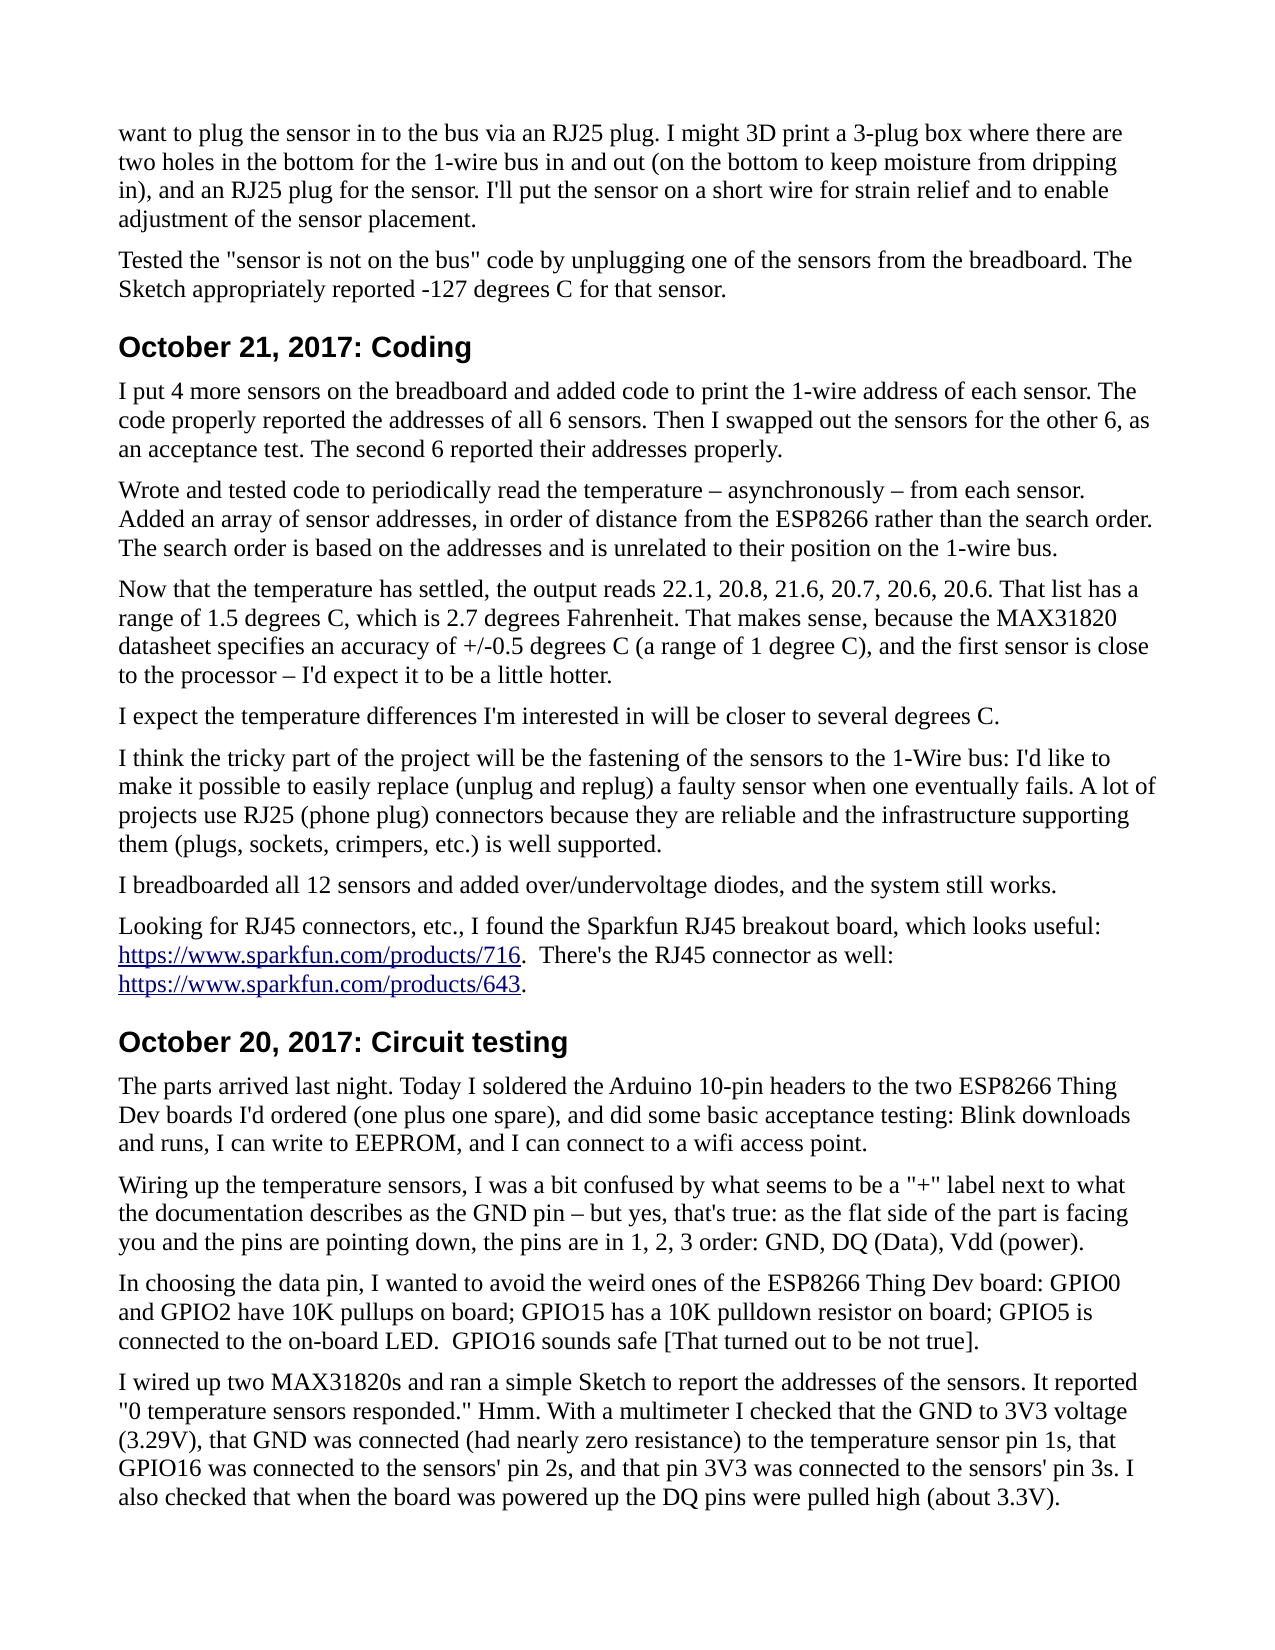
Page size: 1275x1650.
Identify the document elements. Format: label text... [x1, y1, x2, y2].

text Looking for RJ45 connectors, etc., I found the Sparkfun RJ45 breakout board, which looks useful: https://www.sparkfun.com/products/716. There's the RJ45 connector as well: https://www.sparkfun.com/products/643. [118, 911, 1157, 998]
subtitle October 21, 2017: Coding [118, 330, 1157, 364]
text Tested the "sensor is not on the bus" code by unplugging one of the sensors from the breadboard. The Sketch appropriately reported -127 degrees C for that sensor. [118, 246, 1157, 303]
text want to plug the sensor in to the bus via an RJ25 plug. I might 3D print a 3-plug box where there are two holes in the bottom for the 1-wire bus in and out (on the bottom to keep moisture from dripping in), and an RJ25 plug for the sensor. I'll put the sensor on a short wire for strain relief and to enable adjustment of the sensor placement. [118, 118, 1157, 233]
text Wrote and tested code to periodically read the temperature – asynchronously – from each sensor. Added an array of sensor addresses, in order of distance from the ESP8266 rather than the search order. The search order is based on the addresses and is unrelated to their position on the 1-wire bus. [118, 475, 1157, 561]
text I wired up two MAX31820s and ran a simple Sketch to report the addresses of the sensors. It reported "0 temperature sensors responded." Hmm. With a multimeter I checked that the GND to 3V3 voltage (3.29V), that GND was connected (had nearly zero resistance) to the temperature sensor pin 1s, that GPIO16 was connected to the sensors' pin 2s, and that pin 3V3 was connected to the sensors' pin 3s. I also checked that when the board was powered up the DQ pins were pulled high (about 3.3V). [118, 1367, 1157, 1511]
text I expect the temperature differences I'm interested in will be closer to several degrees C. [118, 701, 1157, 730]
text I think the tricky part of the project will be the fastening of the sensors to the 1-Wire bus: I'd like to make it possible to easily replace (unplug and replug) a faulty sensor when one eventually fails. A lot of projects use RJ25 (phone plug) connectors because they are reliable and the infrastructure supporting them (plugs, sockets, crimpers, etc.) is well supported. [118, 743, 1157, 858]
subtitle October 20, 2017: Circuit testing [118, 1025, 1157, 1058]
text Wiring up the temperature sensors, I was a bit confused by what seems to be a "+" label next to what the documentation describes as the GND pin – but yes, that's true: as the flat side of the part is facing you and the pins are pointing down, the pins are in 1, 2, 3 order: GND, DQ (Data), Vdd (power). [118, 1170, 1157, 1256]
text The parts arrived last night. Today I soldered the Arduino 10-pin headers to the two ESP8266 Thing Dev boards I'd ordered (one plus one spare), and did some basic acceptance testing: Blink downloads and runs, I can write to EEPROM, and I can connect to a wifi access point. [118, 1071, 1157, 1157]
text I breadboarded all 12 sensors and added over/undervoltage diodes, and the system still works. [118, 870, 1157, 899]
text I put 4 more sensors on the breadboard and added code to print the 1-wire address of each sensor. The code properly reported the addresses of all 6 sensors. Then I swapped out the sensors for the other 6, as an acceptance test. The second 6 reported their addresses properly. [118, 376, 1157, 463]
text In choosing the data pin, I wanted to avoid the weird ones of the ESP8266 Thing Dev board: GPIO0 and GPIO2 have 10K pullups on board; GPIO15 has a 10K pulldown resistor on board; GPIO5 is connected to the on-board LED. GPIO16 sounds safe [That turned out to be not true]. [118, 1268, 1157, 1355]
text Now that the temperature has settled, the output reads 22.1, 20.8, 21.6, 20.7, 20.6, 20.6. That list has a range of 1.5 degrees C, which is 2.7 degrees Fahrenheit. That makes sense, because the MAX31820 datasheet specifies an accuracy of +/-0.5 degrees C (a range of 1 degree C), and the first sensor is close to the processor – I'd expect it to be a little hotter. [118, 574, 1157, 689]
